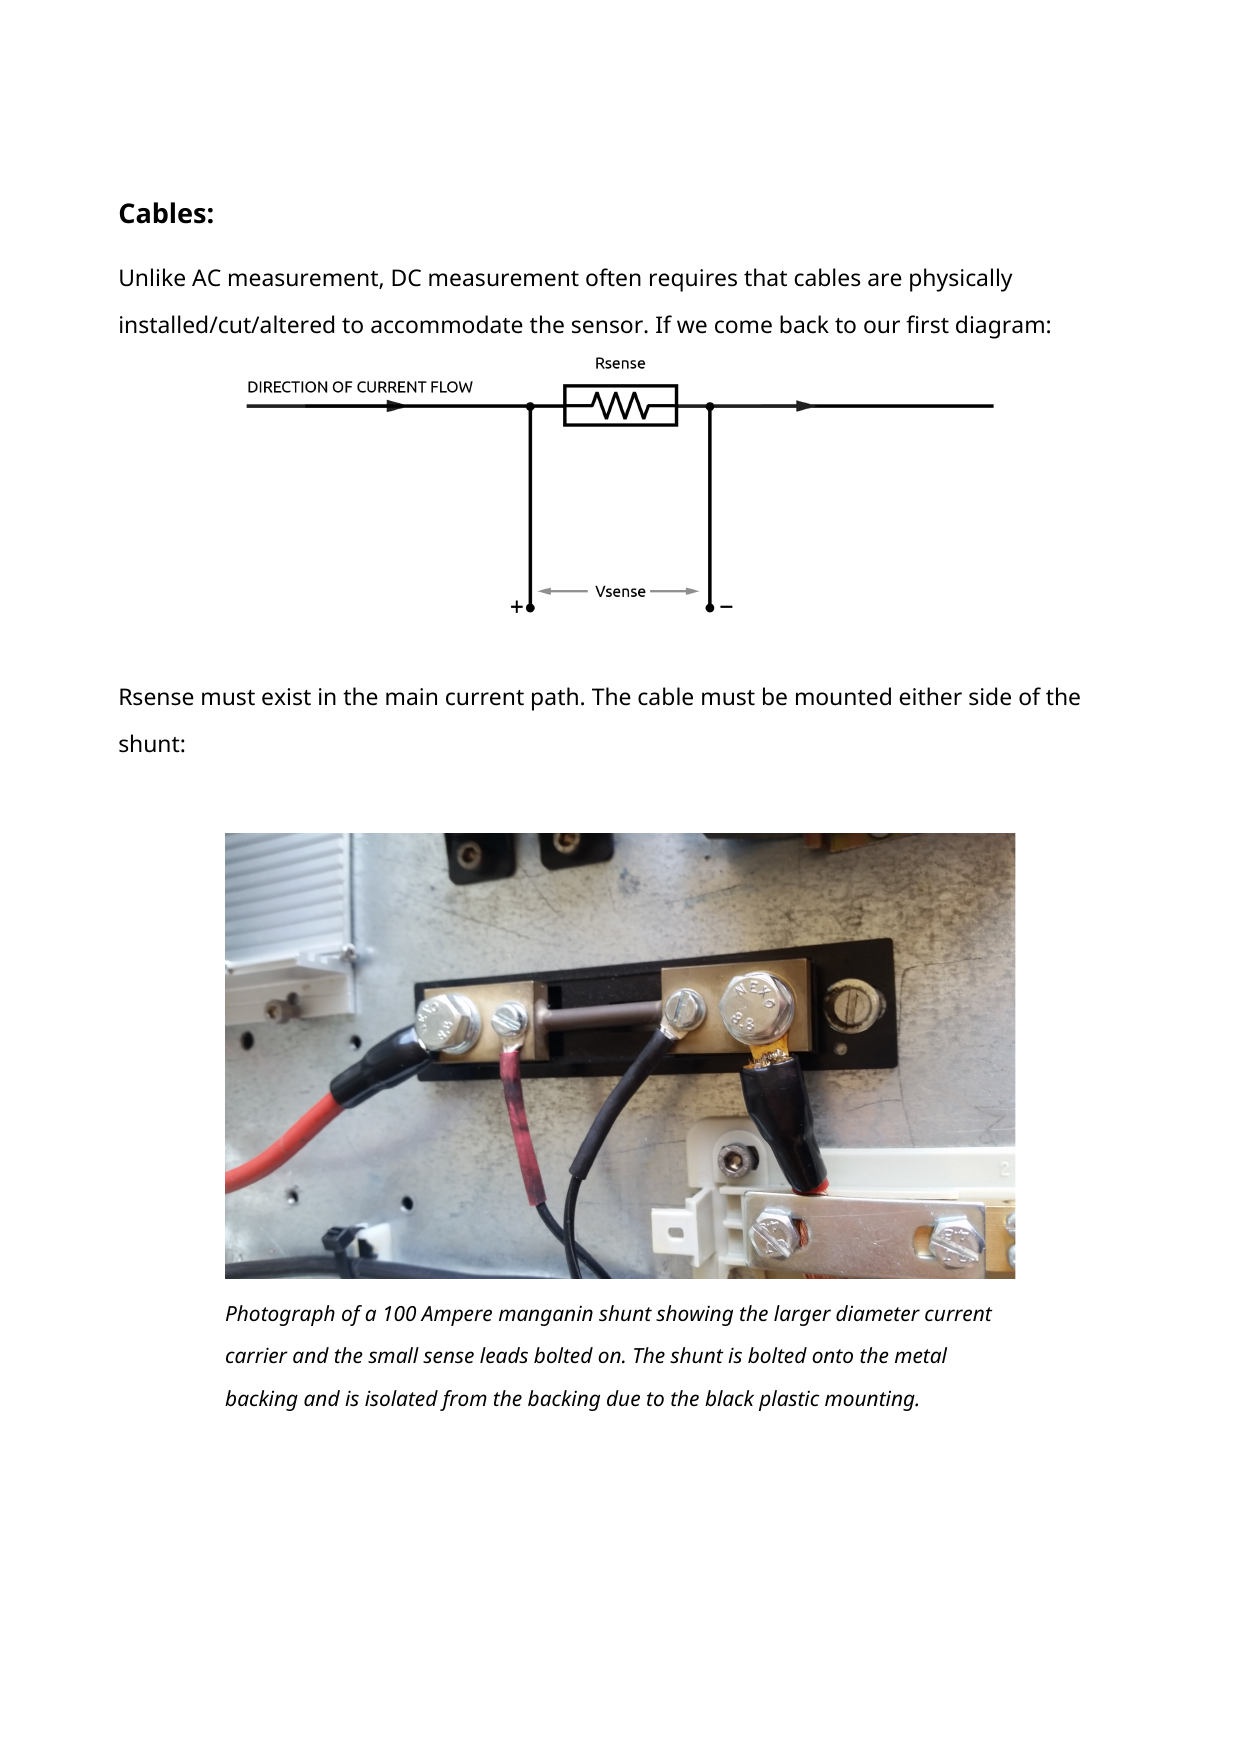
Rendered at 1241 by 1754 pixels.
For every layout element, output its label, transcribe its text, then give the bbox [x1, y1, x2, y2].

text Rsense must exist in the main current path. The cable must be mounted either side of the shunt: [118, 681, 1122, 759]
subtitle Cables: [118, 194, 1122, 231]
picture [225, 833, 1016, 1279]
picture [246, 355, 994, 619]
text Photograph of a 100 Ampere manganin shunt showing the larger diameter current carrier and the small sense leads bolted on. The shunt is bolted onto the metal backing and is isolated from the backing due to the black plastic mounting. [225, 1279, 1015, 1412]
text Unlike AC measurement, DC measurement often requires that cables are physically installed/cut/altered to accommodate the sensor. If we come back to our first diagram: [118, 262, 1122, 340]
